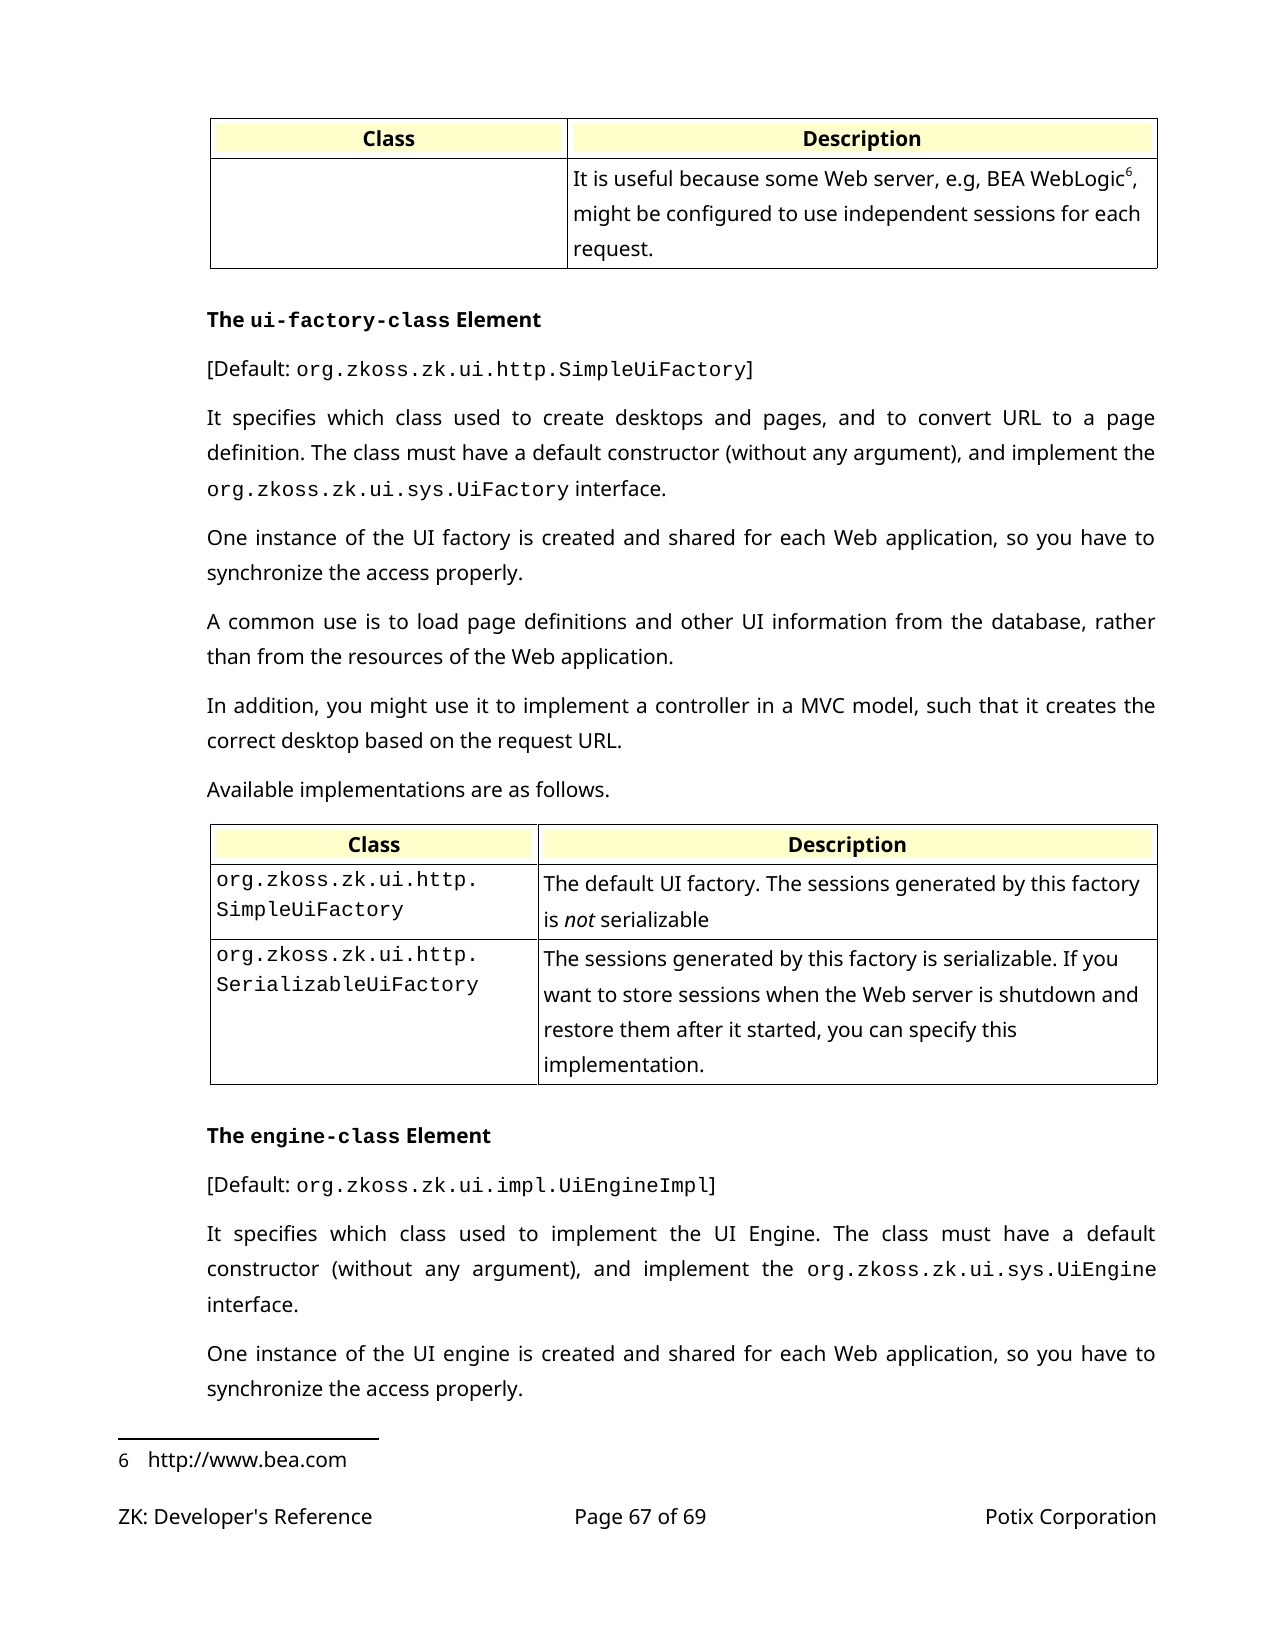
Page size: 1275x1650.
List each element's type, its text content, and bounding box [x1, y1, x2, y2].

text [Default: org.zkoss.zk.ui.http.SimpleUiFactory] [207, 354, 1157, 383]
subtitle The ui-factory-class Element [207, 305, 1157, 333]
text It specifies which class used to create desktops and pages, and to convert URL to a page definition. The class must have a default constructor (without any argument), and implement the org.zkoss.zk.ui.sys.UiFactory interface. [207, 403, 1157, 502]
table_header Description [568, 119, 1157, 158]
text A common use is to load page definitions and other UI information from the database, rather than from the resources of the Web application. [207, 607, 1157, 670]
table_cell The default UI factory. The sessions generated by this factory is not serializable [539, 865, 1157, 939]
table_cell It is useful because some Web server, e.g, BEA WebLogic, might be configured to use independent sessions for each request. [568, 159, 1157, 268]
text It specifies which class used to implement the UI Engine. The class must have a default constructor (without any argument), and implement the org.zkoss.zk.ui.sys.UiEngine interface. [207, 1219, 1157, 1318]
text In addition, you might use it to implement a controller in a MVC model, such that it creates the correct desktop based on the request URL. [207, 691, 1157, 754]
text One instance of the UI engine is created and shared for each Web application, so you have to synchronize the access properly. [207, 1339, 1157, 1402]
table_cell [211, 159, 567, 268]
table_header Class [211, 825, 537, 864]
table_cell org.zkoss.zk.ui.http. SerializableUiFactory [211, 940, 537, 1084]
text One instance of the UI factory is created and shared for each Web application, so you have to synchronize the access properly. [207, 523, 1157, 586]
table_header Description [539, 825, 1157, 864]
text [Default: org.zkoss.zk.ui.impl.UiEngineImpl] [207, 1170, 1157, 1198]
table_cell The sessions generated by this factory is serializable. If you want to store sessions when the Web server is shutdown and restore them after it started, you can specify this implementation. [539, 940, 1157, 1084]
subtitle The engine-class Element [207, 1121, 1157, 1149]
table_header Class [211, 119, 567, 158]
text Available implementations are as follows. [207, 775, 1157, 803]
table_cell org.zkoss.zk.ui.http. SimpleUiFactory [211, 865, 537, 939]
